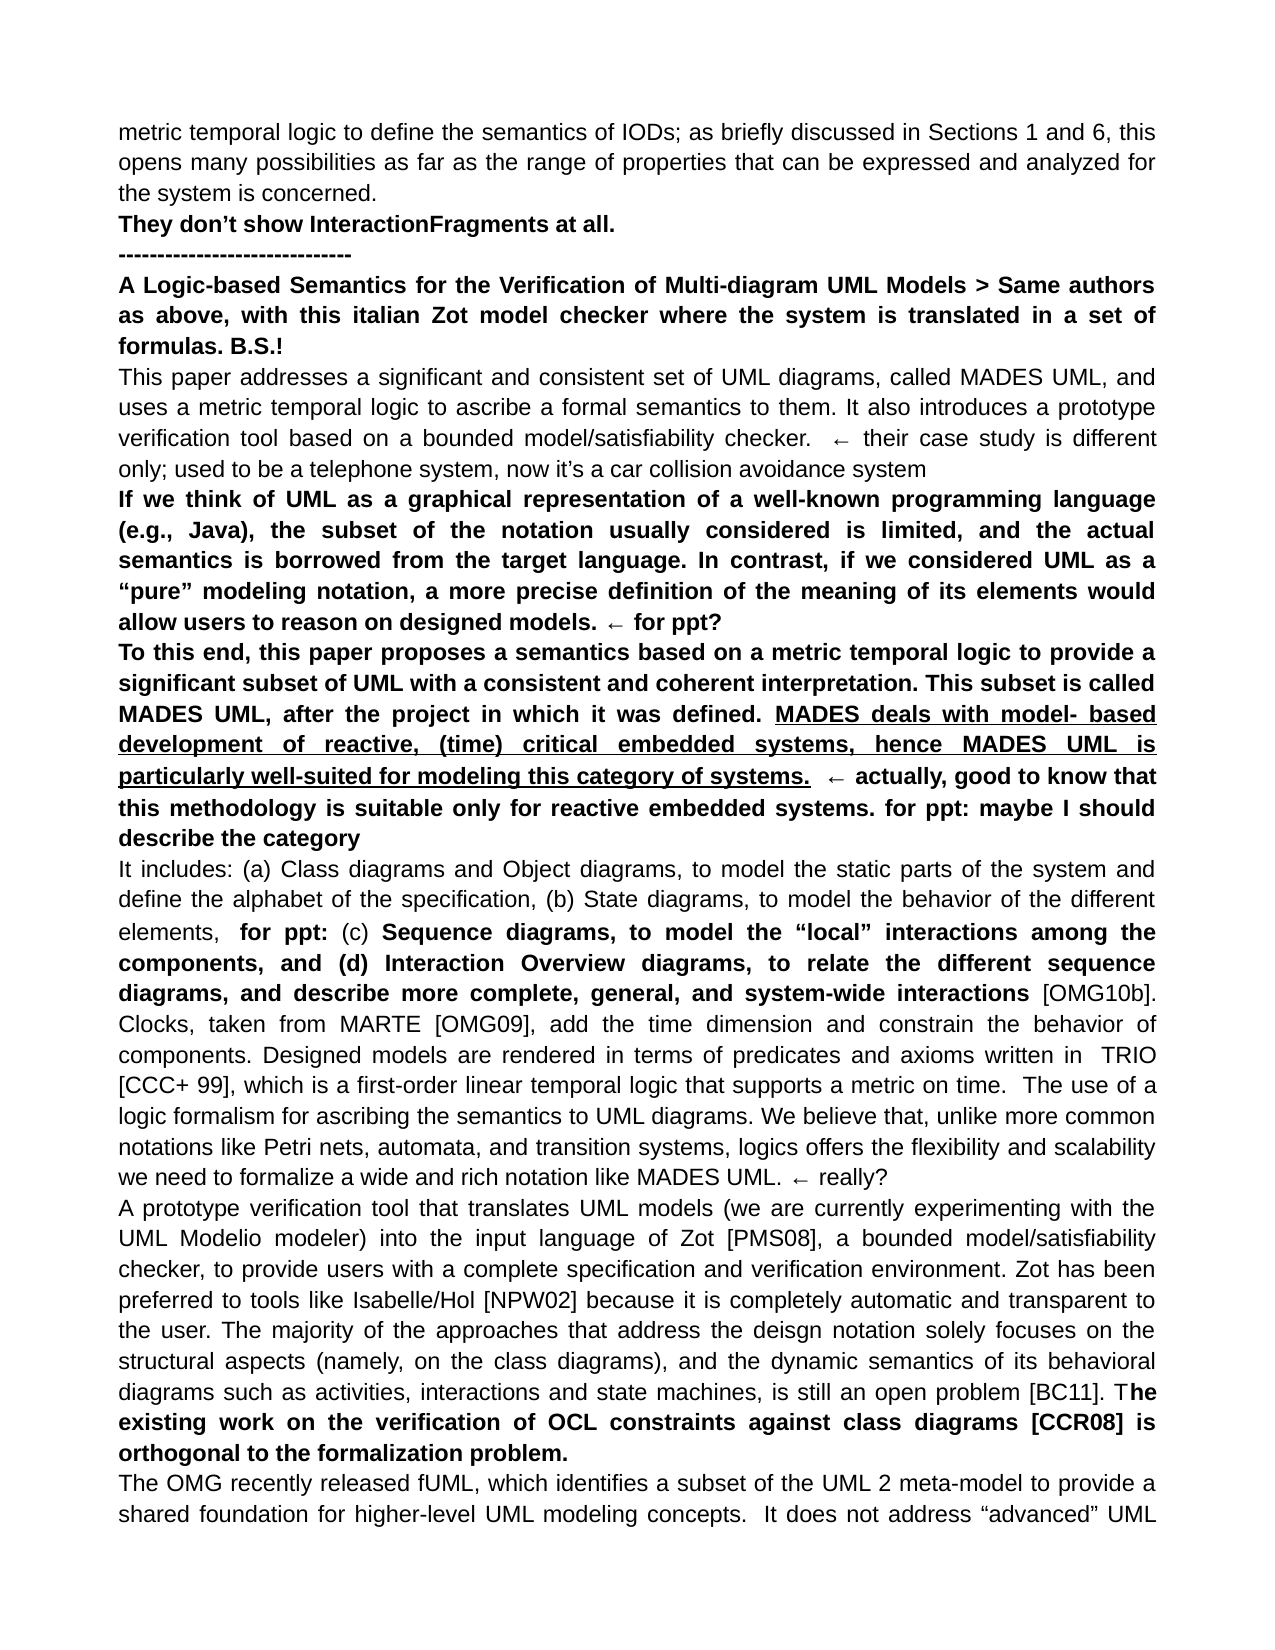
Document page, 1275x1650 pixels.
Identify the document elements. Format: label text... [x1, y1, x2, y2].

text It includes: (a) Class diagrams and Object diagrams, to model the static parts of the system and define the alphabet of the specification, (b) State diagrams, to model the behavior of the different elements, for ppt: (c) Sequence diagrams, to model the “local” interactions among the components, and (d) Interaction Overview diagrams, to relate the different sequence diagrams, and describe more complete, general, and system-wide interactions [OMG10b]. Clocks, taken from MARTE [OMG09], add the time dimension and constrain the behavior of components. Designed models are rendered in terms of predicates and axioms written in TRIO [CCC+ 99], which is a first-order linear temporal logic that supports a metric on time. The use of a logic formalism for ascribing the semantics to UML diagrams. We believe that, unlike more common notations like Petri nets, automata, and transition systems, logics offers the flexibility and scalability we need to formalize a wide and rich notation like MADES UML. ← really? [118, 855, 1157, 1190]
text If we think of UML as a graphical representation of a well-known programming language (e.g., Java), the subset of the notation usually considered is limited, and the actual semantics is borrowed from the target language. In contrast, if we considered UML as a “pure” modeling notation, a more precise definition of the meaning of its elements would allow users to reason on designed models. ← for ppt? [118, 486, 1157, 635]
text metric temporal logic to define the semantics of IODs; as briefly discussed in Sections 1 and 6, this opens many possibilities as far as the range of properties that can be expressed and analyzed for the system is concerned. [118, 118, 1157, 206]
text A Logic-based Semantics for the Verification of Multi-diagram UML Models > Same authors as above, with this italian Zot model checker where the system is translated in a set of formulas. B.S.! [118, 271, 1157, 359]
text A prototype verification tool that translates UML models (we are currently experimenting with the UML Modelio modeler) into the input language of Zot [PMS08], a bounded model/satisfiability checker, to provide users with a complete specification and verification environment. Zot has been preferred to tools like Isabelle/Hol [NPW02] because it is completely automatic and transparent to the user. The majority of the approaches that address the deisgn notation solely focuses on the structural aspects (namely, on the class diagrams), and the dynamic semantics of its behavioral diagrams such as activities, interactions and state machines, is still an open problem [BC11]. The existing work on the verification of OCL constraints against class diagrams [CCR08] is orthogonal to the formalization problem. [118, 1194, 1157, 1466]
text ------------------------------ [118, 241, 1157, 267]
text They don’t show InteractionFragments at all. [118, 210, 1157, 237]
text particularly well-suited for modeling this category of systems. ← actually, good to know that this methodology is suitable only for reactive embedded systems. for ppt: maybe I should describe the category [118, 755, 1157, 851]
text This paper addresses a significant and consistent set of UML diagrams, called MADES UML, and uses a metric temporal logic to ascribe a formal semantics to them. It also introduces a prototype verification tool based on a bounded model/satisfiability checker. ← their case study is different only; used to be a telephone system, now it’s a car collision avoidance system [118, 363, 1157, 482]
text The OMG recently released fUML, which identifies a subset of the UML 2 meta-model to provide a shared foundation for higher-level UML modeling concepts. It does not address “advanced” UML [118, 1470, 1157, 1527]
text To this end, this paper proposes a semantics based on a metric temporal logic to provide a significant subset of UML with a consistent and coherent interpretation. This subset is called MADES UML, after the project in which it was defined. MADES deals with model- based development of reactive, (time) critical embedded systems, hence MADES UML is [118, 639, 1157, 754]
